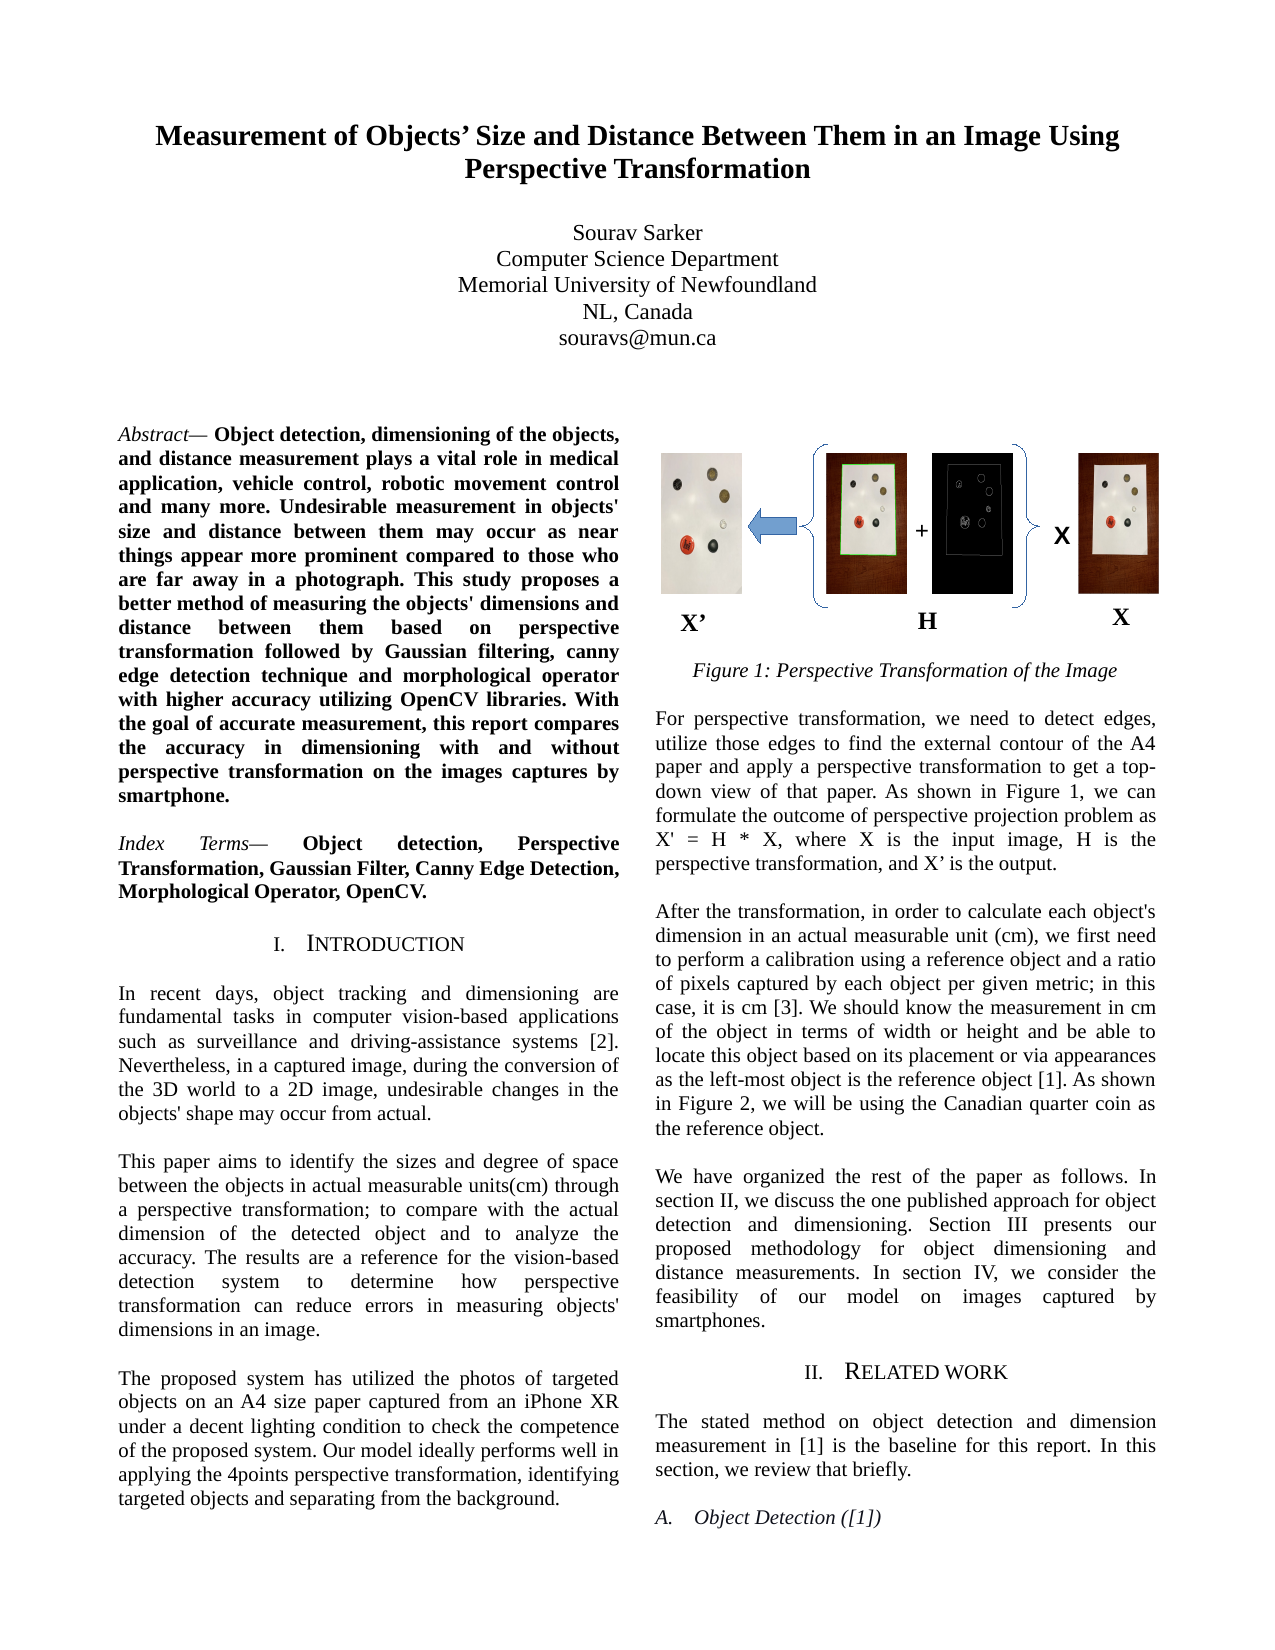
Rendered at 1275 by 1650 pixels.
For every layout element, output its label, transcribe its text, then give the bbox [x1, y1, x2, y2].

text This paper aims to identify the sizes and degree of space between the objects in actual measurable units(cm) through a perspective transformation; to compare with the actual dimension of the detected object and to analyze the accuracy. The results are a reference for the vision-based detection system to determine how perspective transformation can reduce errors in measuring objects' dimensions in an image. [118, 1149, 620, 1341]
text Computer Science Department [118, 245, 1157, 271]
text Figure 1: Perspective Transformation of the Image [655, 658, 1157, 682]
picture [826, 453, 907, 594]
text II. RELATED WORK [655, 1356, 1157, 1385]
text Memorial University of Newfoundland [118, 271, 1157, 298]
text After the transformation, in order to calculate each object's dimension in an actual measurable unit (cm), we first need to perform a calibration using a reference object and a ratio of pixels captured by each object per given metric; in this case, it is cm [3]. We should know the measurement in cm of the object in terms of width or height and be able to locate this object based on its placement or via appearances as the left-most object is the reference object [1]. As shown in Figure 2, we will be using the Canadian quarter coin as the reference object. [655, 899, 1157, 1139]
text A. Object Detection ([1]) [655, 1505, 1157, 1529]
text Abstract— Object detection, dimensioning of the objects, and distance measurement plays a vital role in medical application, vehicle control, robotic movement control and many more. Undesirable measurement in objects' size and distance between them may occur as near things appear more prominent compared to those who are far away in a photograph. This study proposes a better method of measuring the objects' dimensions and distance between them based on perspective transformation followed by Gaussian filtering, canny edge detection technique and morphological operator with higher accuracy utilizing OpenCV libraries. With the goal of accurate measurement, this report compares the accuracy in dimensioning with and without perspective transformation on the images captures by smartphone. [118, 418, 620, 807]
text In recent days, object tracking and dimensioning are fundamental tasks in computer vision-based applications such as surveillance and driving-assistance systems [2]. Nevertheless, in a captured image, during the conversion of the 3D world to a 2D image, undesirable changes in the objects' shape may occur from actual. [118, 980, 620, 1125]
text We have organized the rest of the paper as follows. In section II, we discuss the one published approach for object detection and dimensioning. Section III presents our proposed methodology for object dimensioning and distance measurements. In section IV, we consider the feasibility of our model on images captured by smartphones. [655, 1163, 1157, 1332]
text For perspective transformation, we need to detect edges, utilize those edges to find the external contour of the A4 paper and apply a perspective transformation to get a top-down view of that paper. As shown in Figure 1, we can formulate the outcome of perspective projection problem as X' = H * X, where X is the input image, H is the perspective transformation, and X’ is the output. [655, 706, 1157, 875]
text Measurement of Objects’ Size and Distance Between Them in an Image Using Perspective Transformation [118, 118, 1157, 185]
picture [661, 453, 742, 594]
text souravs@mun.ca [118, 324, 1157, 351]
text NL, Canada [118, 298, 1157, 324]
picture [1078, 453, 1159, 594]
text I. INTRODUCTION [118, 928, 620, 956]
text The stated method on object detection and dimension measurement in [1] is the baseline for this report. In this section, we review that briefly. [655, 1409, 1157, 1481]
text The proposed system has utilized the photos of targeted objects on an A4 size paper captured from an iPhone XR under a decent lighting condition to check the competence of the proposed system. Our model ideally performs well in applying the 4points perspective transformation, identifying targeted objects and separating from the background. [118, 1365, 620, 1510]
text Sourav Sarker [118, 219, 1157, 245]
text Index Terms— Object detection, Perspective Transformation, Gaussian Filter, Canny Edge Detection, Morphological Operator, OpenCV. [118, 831, 620, 903]
picture [932, 453, 1013, 594]
